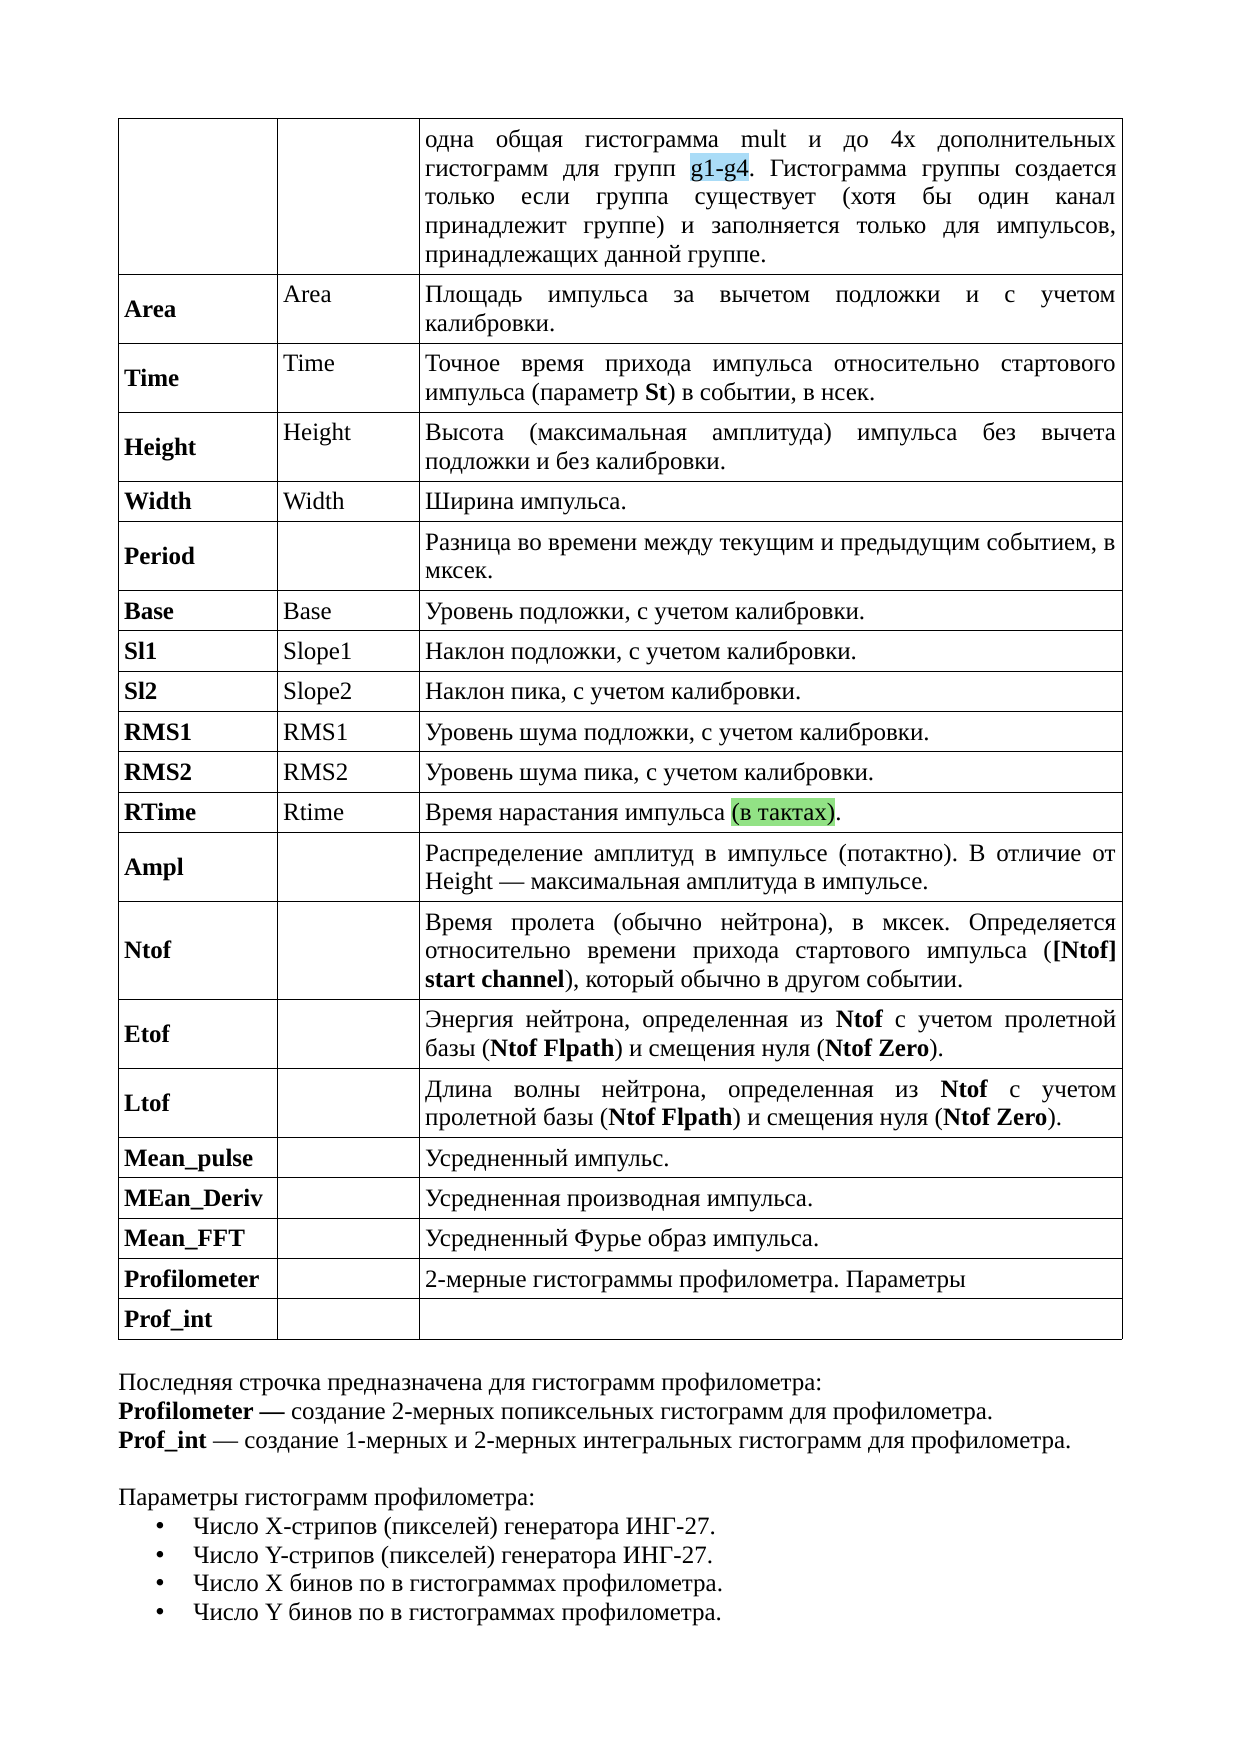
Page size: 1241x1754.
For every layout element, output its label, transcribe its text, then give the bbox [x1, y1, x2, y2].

list Число X-стрипов (пикселей) генератора ИНГ-27. [156, 1511, 1122, 1540]
table_cell Profilometer [119, 1259, 277, 1298]
table_cell Slope1 [278, 631, 419, 671]
table_cell Уровень шума подложки, с учетом калибровки. [420, 712, 1122, 751]
table_cell Area [278, 275, 419, 342]
table_cell Усредненный Фурье образ импульса. [420, 1219, 1122, 1258]
table_cell Ampl [119, 833, 277, 901]
table_cell Уровень шума пика, с учетом калибровки. [420, 752, 1122, 792]
table_cell Base [278, 591, 419, 630]
table_cell MEan_Deriv [119, 1178, 277, 1217]
table_cell [278, 1178, 419, 1217]
table_cell Уровень подложки, с учетом калибровки. [420, 591, 1122, 630]
text Profilometer — создание 2-мерных попиксельных гистограмм для профилометра. [118, 1396, 1122, 1425]
list Число X бинов по в гистограммах профилометра. [156, 1568, 1122, 1597]
table_cell Наклон пика, с учетом калибровки. [420, 672, 1122, 711]
table_cell Площадь импульса за вычетом подложки и с учетом калибровки. [420, 275, 1122, 342]
table_cell RTime [119, 793, 277, 832]
table_cell Распределение амплитуд в импульсе (потактно). В отличие от Height — максимальная амплитуда в импульсе. [420, 833, 1122, 901]
table_cell Base [119, 591, 277, 630]
text Параметры гистограмм профилометра: [118, 1482, 1122, 1511]
table_cell Точное время прихода импульса относительно стартового импульса (параметр St) в событии, в нсек. [420, 344, 1122, 412]
table_cell [278, 1138, 419, 1177]
table_cell Period [119, 522, 277, 590]
table_cell [119, 119, 277, 273]
table_cell Prof_int [119, 1299, 277, 1338]
text Последняя строчка предназначена для гистограмм профилометра: [118, 1367, 1122, 1396]
table_cell [420, 1299, 1122, 1338]
table_cell одна общая гистограмма mult и до 4х дополнительных гистограмм для групп g1-g4. Гистограмма группы создается только если группа существует (хотя бы один канал принадлежит группе) и заполняется только для импульсов, принадлежащих данной группе. [420, 119, 1122, 273]
table_cell Etof [119, 1000, 277, 1068]
table_cell RMS2 [278, 752, 419, 792]
list Число Y-стрипов (пикселей) генератора ИНГ-27. [156, 1540, 1122, 1568]
text Prof_int — создание 1-мерных и 2-мерных интегральных гистограмм для профилометра. [118, 1425, 1122, 1453]
table_cell [278, 1219, 419, 1258]
table_cell 2-мерные гистограммы профилометра. Параметры [420, 1259, 1122, 1298]
table_cell Area [119, 275, 277, 342]
table_cell Time [119, 344, 277, 412]
table_cell [278, 1000, 419, 1068]
table_cell Height [278, 413, 419, 481]
table_cell [278, 1259, 419, 1298]
table_cell Width [119, 482, 277, 521]
table_cell Sl2 [119, 672, 277, 711]
table_cell Slope2 [278, 672, 419, 711]
table_cell Height [119, 413, 277, 481]
table_cell RMS2 [119, 752, 277, 792]
table_cell [278, 119, 419, 273]
table_cell Разница во времени между текущим и предыдущим событием, в мксек. [420, 522, 1122, 590]
table_cell [278, 522, 419, 590]
table_cell Усредненная производная импульса. [420, 1178, 1122, 1217]
table_cell Ширина импульса. [420, 482, 1122, 521]
list Число Y бинов по в гистограммах профилометра. [156, 1597, 1122, 1626]
table_cell [278, 833, 419, 901]
table_cell Ntof [119, 902, 277, 999]
table_cell Усредненный импульс. [420, 1138, 1122, 1177]
table_cell Rtime [278, 793, 419, 832]
table_cell [278, 1069, 419, 1137]
table_cell Наклон подложки, с учетом калибровки. [420, 631, 1122, 671]
table_cell Энергия нейтрона, определенная из Ntof с учетом пролетной базы (Ntof Flpath) и смещения нуля (Ntof Zero). [420, 1000, 1122, 1068]
table_cell RMS1 [278, 712, 419, 751]
table_cell Time [278, 344, 419, 412]
table_cell [278, 1299, 419, 1338]
table_cell Длина волны нейтрона, определенная из Ntof с учетом пролетной базы (Ntof Flpath) и смещения нуля (Ntof Zero). [420, 1069, 1122, 1137]
table_cell Высота (максимальная амплитуда) импульса без вычета подложки и без калибровки. [420, 413, 1122, 481]
table_cell Mean_FFT [119, 1219, 277, 1258]
table_cell Mean_pulse [119, 1138, 277, 1177]
table_cell Sl1 [119, 631, 277, 671]
table_cell [278, 902, 419, 999]
table_cell Ltof [119, 1069, 277, 1137]
table_cell RMS1 [119, 712, 277, 751]
table_cell Время пролета (обычно нейтрона), в мксек. Определяется относительно времени прихода стартового импульса ([Ntof] start channel), который обычно в другом событии. [420, 902, 1122, 999]
table_cell Width [278, 482, 419, 521]
table_cell Время нарастания импульса (в тактах). [420, 793, 1122, 832]
